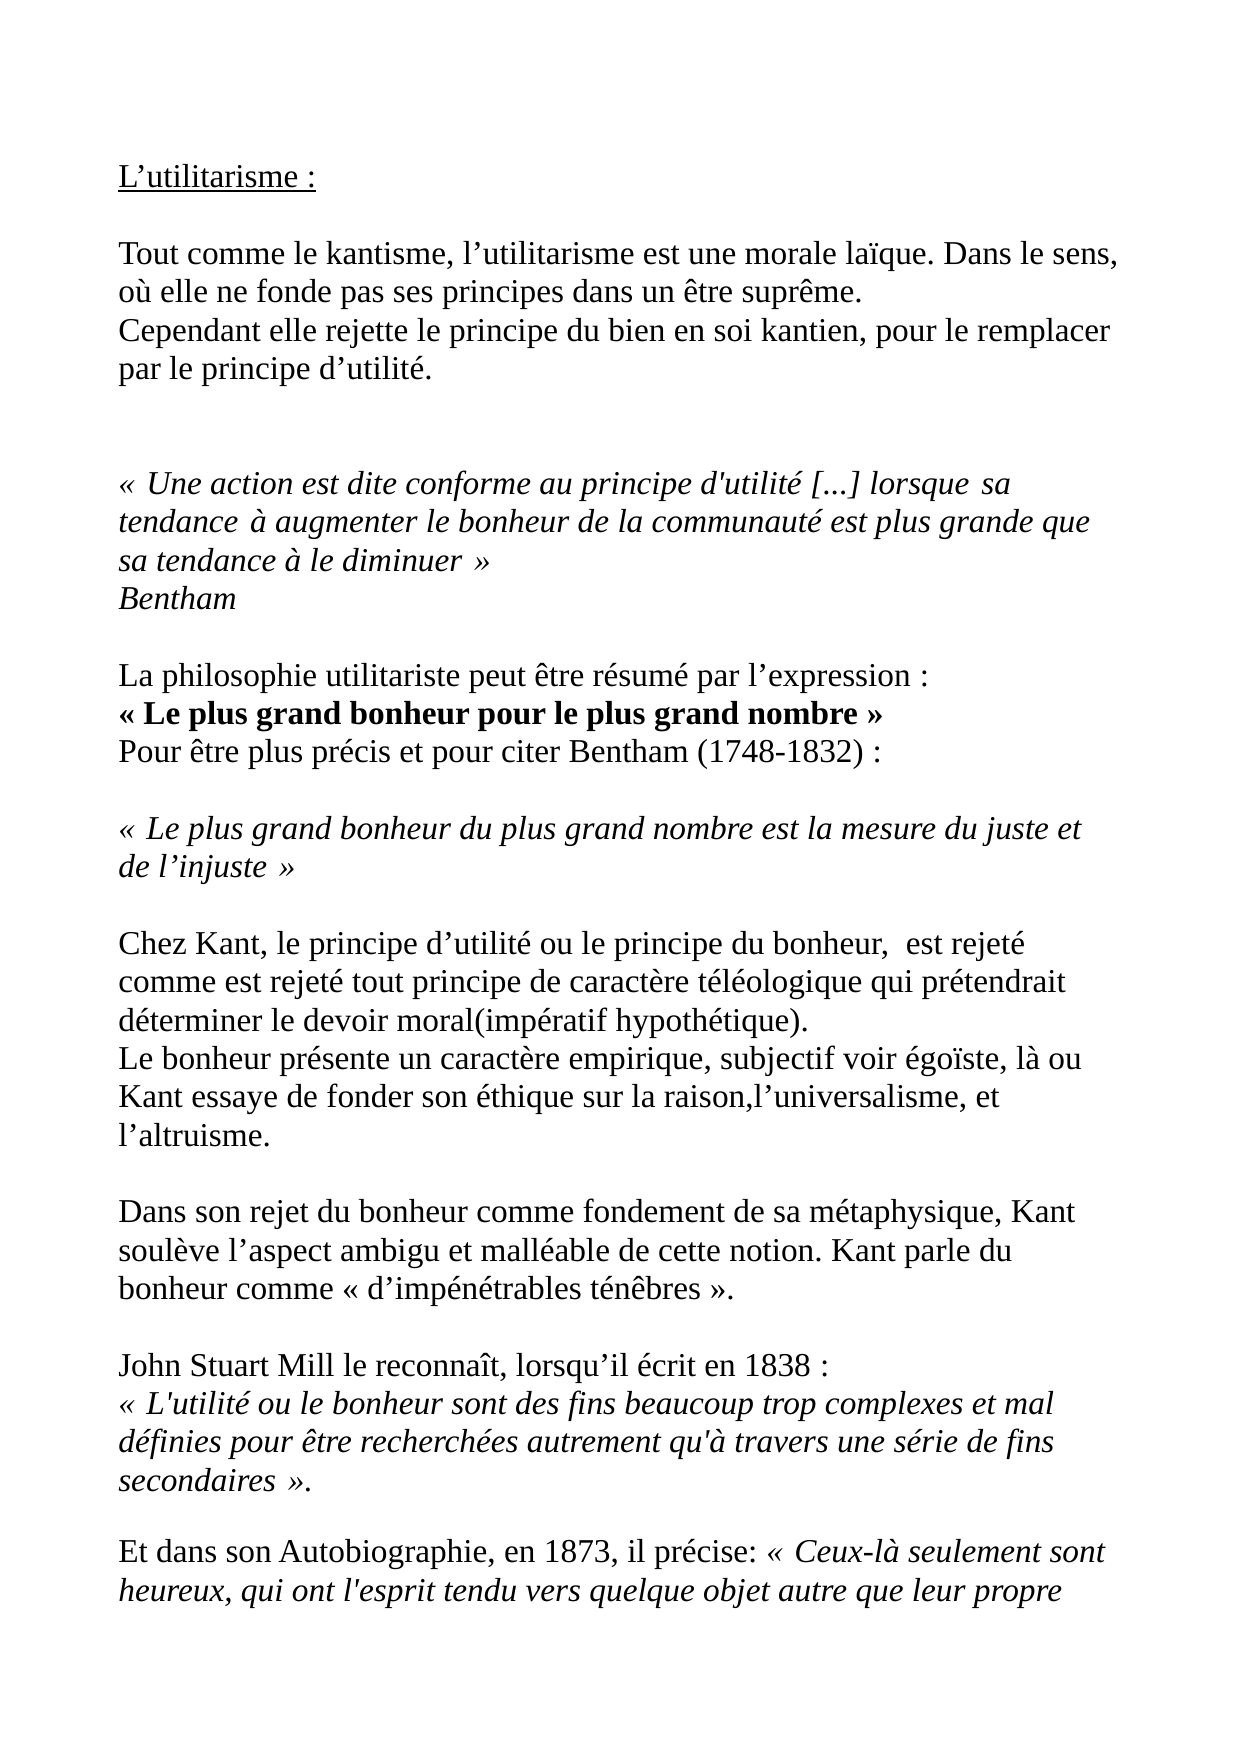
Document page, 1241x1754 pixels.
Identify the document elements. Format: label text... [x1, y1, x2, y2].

text « L'utilité ou le bonheur sont des fins beaucoup trop complexes et mal définies pour être recherchées autrement qu'à travers une série de fins secondaires ». [118, 1383, 1122, 1498]
text Tout comme le kantisme, l’utilitarisme est une morale laïque. Dans le sens, où elle ne fonde pas ses principes dans un être suprême. [118, 233, 1122, 310]
text Chez Kant, le principe d’utilité ou le principe du bonheur, est rejeté comme est rejeté tout principe de caractère téléologique qui prétendrait déterminer le devoir moral(impératif hypothétique). [118, 923, 1122, 1038]
text « Le plus grand bonheur du plus grand nombre est la mesure du juste et de l’injuste » [118, 808, 1122, 885]
text Pour être plus précis et pour citer Bentham (1748-1832) : [118, 731, 1122, 770]
text L’utilitarisme : [118, 156, 1122, 195]
text « Le plus grand bonheur pour le plus grand nombre » [118, 693, 1122, 731]
text « Une action est dite conforme au principe d'utilité [...] lorsque sa tendance à augmenter le bonheur de la communauté est plus grande que sa tendance à le diminuer » [118, 463, 1122, 578]
text Dans son rejet du bonheur comme fondement de sa métaphysique, Kant soulève l’aspect ambigu et malléable de cette notion. Kant parle du bonheur comme « d’impénétrables ténêbres ». [118, 1191, 1122, 1306]
text Cependant elle rejette le principe du bien en soi kantien, pour le remplacer par le principe d’utilité. [118, 310, 1122, 386]
text Bentham [118, 578, 1122, 616]
text Le bonheur présente un caractère empirique, subjectif voir égoïste, là ou Kant essaye de fonder son éthique sur la raison,l’universalisme, et l’altruisme. [118, 1038, 1122, 1153]
text John Stuart Mill le reconnaît, lorsqu’il écrit en 1838 : [118, 1345, 1122, 1383]
text Et dans son Autobiographie, en 1873, il précise: « Ceux-là seulement sont heureux, qui ont l'esprit tendu vers quelque objet autre que leur propre [118, 1532, 1122, 1608]
text La philosophie utilitariste peut être résumé par l’expression : [118, 655, 1122, 693]
